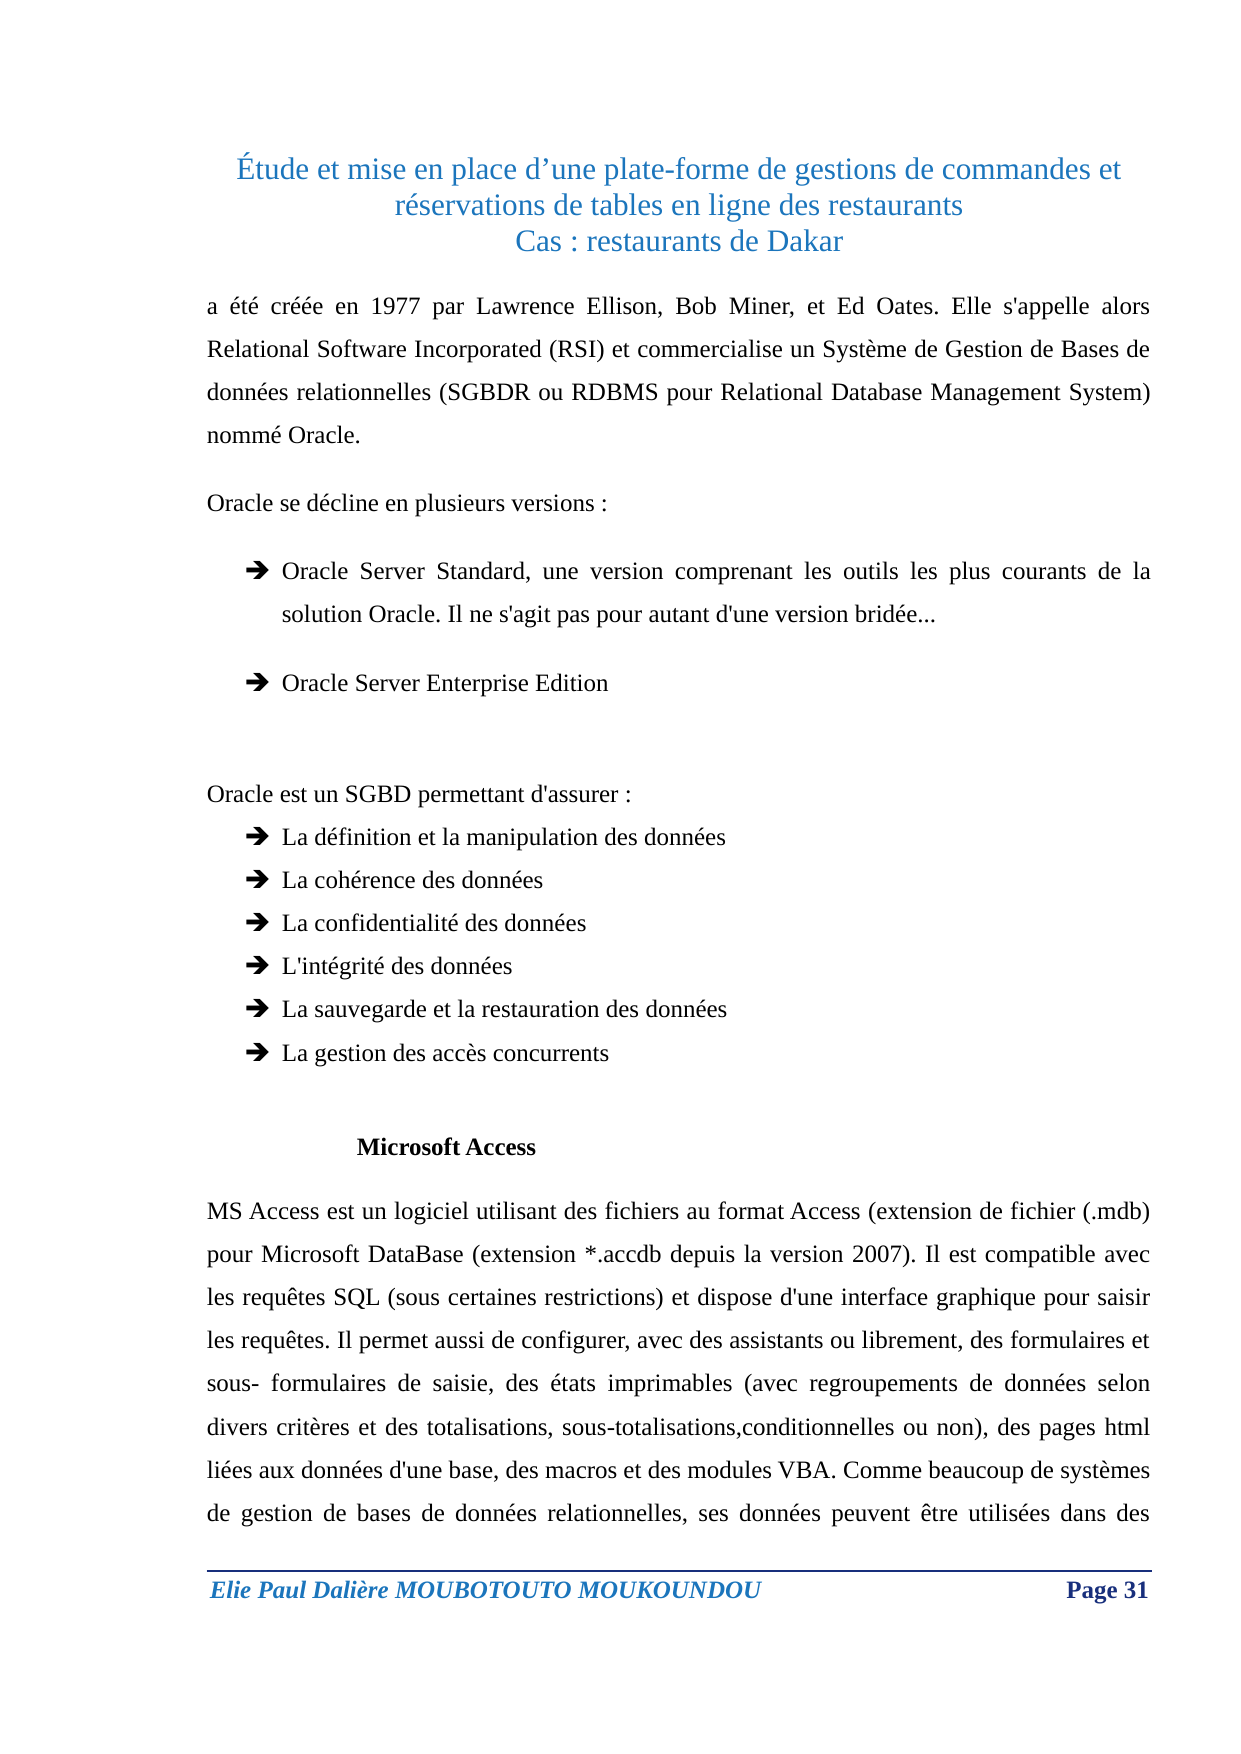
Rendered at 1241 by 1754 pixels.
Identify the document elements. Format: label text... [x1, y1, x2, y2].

text Microsoft Access [207, 1124, 1152, 1162]
text MS Access est un logiciel utilisant des fichiers au format Access (extension de fichier (.mdb) pour Microsoft DataBase (extension *.accdb depuis la version 2007). Il est compatible avec les requêtes SQL (sous certaines restrictions) et dispose d'une interface graphique pour saisir les requêtes. Il permet aussi de configurer, avec des assistants ou librement, des formulaires et sous- formulaires de saisie, des états imprimables (avec regroupements de données selon divers critères et des totalisations, sous-totalisations,conditionnelles ou non), des pages html liées aux données d'une base, des macros et des modules VBA. Comme beaucoup de systèmes de gestion de bases de données relationnelles, ses données peuvent être utilisées dans des [207, 1196, 1152, 1527]
text a été créée en 1977 par Lawrence Ellison, Bob Miner, et Ed Oates. Elle s'appelle alors Relational Software Incorporated (RSI) et commercialise un Système de Gestion de Bases de données relationnelles (SGBDR ou RDBMS pour Relational Database Management System) nommé Oracle. [207, 291, 1152, 449]
list La définition et la manipulation des données [244, 822, 1152, 851]
list La gestion des accès concurrents [244, 1038, 1152, 1066]
list La sauvegarde et la restauration des données [244, 994, 1152, 1023]
text Oracle se décline en plusieurs versions : [207, 488, 1152, 517]
list L'intégrité des données [244, 951, 1152, 980]
list La confidentialité des données [244, 908, 1152, 937]
list Oracle Server Standard, une version comprenant les outils les plus courants de la solution Oracle. Il ne s'agit pas pour autant d'une version bridée... [244, 556, 1152, 628]
list La cohérence des données [244, 865, 1152, 894]
text Oracle est un SGBD permettant d'assurer : [207, 779, 1152, 808]
list Oracle Server Enterprise Edition [244, 668, 1152, 696]
